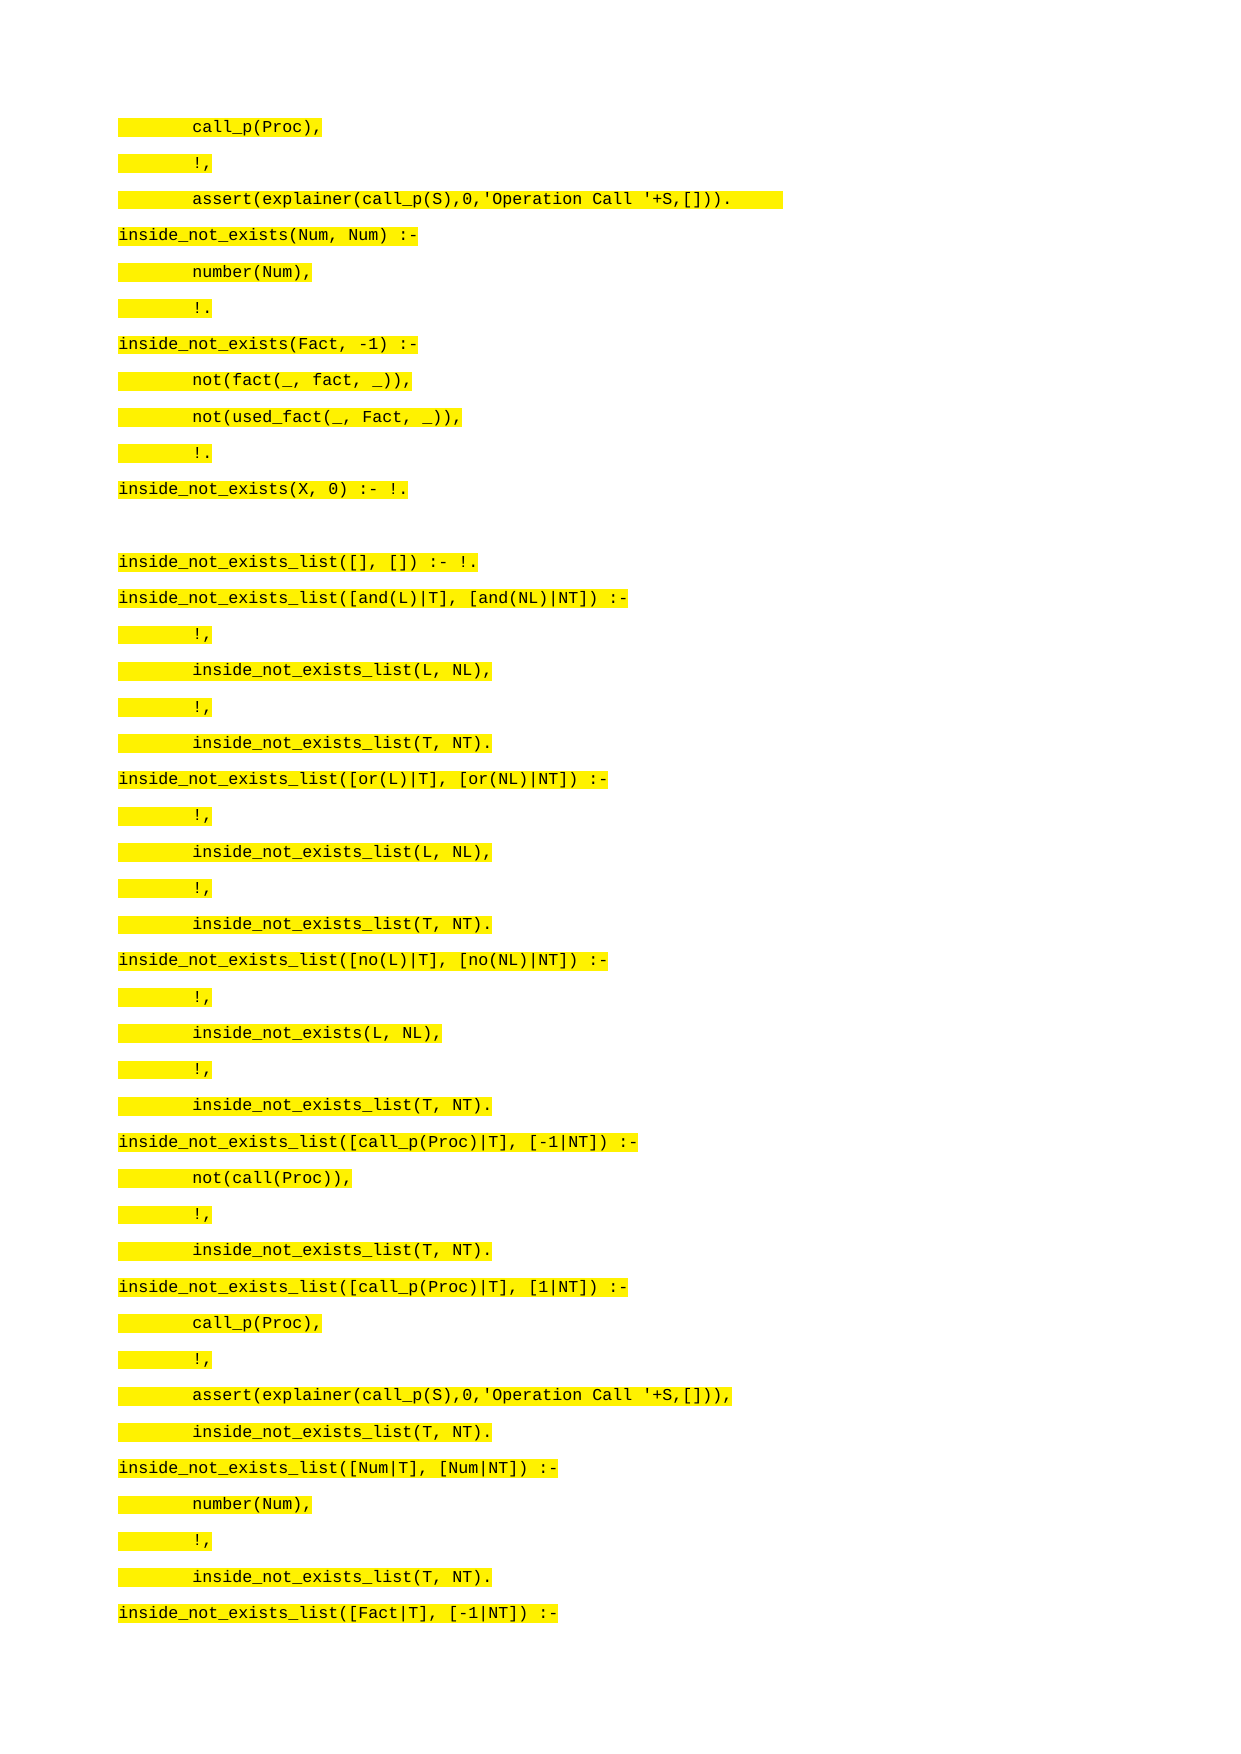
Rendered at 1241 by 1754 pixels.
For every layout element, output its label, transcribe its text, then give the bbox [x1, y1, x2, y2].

text !, [118, 154, 1122, 173]
text inside_not_exists_list(T, NT). [118, 916, 1122, 934]
text !. [118, 299, 1122, 318]
text inside_not_exists_list(T, NT). [118, 1423, 1122, 1442]
text !, [118, 1351, 1122, 1369]
text call_p(Proc), [118, 1314, 1122, 1333]
text inside_not_exists_list(T, NT). [118, 1242, 1122, 1261]
text !, [118, 807, 1122, 826]
text !, [118, 1532, 1122, 1551]
text inside_not_exists_list(L, NL), [118, 662, 1122, 681]
text not(fact(_, fact, _)), [118, 372, 1122, 391]
text call_p(Proc), [118, 118, 1122, 137]
text inside_not_exists_list(T, NT). [118, 734, 1122, 753]
text assert(explainer(call_p(S),0,'Operation Call '+S,[])). [118, 191, 1122, 209]
text !, [118, 698, 1122, 717]
text !, [118, 1206, 1122, 1224]
text inside_not_exists(Num, Num) :- [118, 227, 1122, 246]
text !, [118, 1061, 1122, 1079]
text number(Num), [118, 1496, 1122, 1514]
text not(call(Proc)), [118, 1169, 1122, 1188]
text !, [118, 626, 1122, 644]
text !, [118, 879, 1122, 898]
text inside_not_exists(X, 0) :- !. [118, 481, 1122, 499]
text inside_not_exists_list([call_p(Proc)|T], [-1|NT]) :- [118, 1133, 1122, 1152]
text inside_not_exists(L, NL), [118, 1024, 1122, 1043]
text inside_not_exists_list([and(L)|T], [and(NL)|NT]) :- [118, 589, 1122, 608]
text inside_not_exists_list(T, NT). [118, 1097, 1122, 1116]
text inside_not_exists_list([call_p(Proc)|T], [1|NT]) :- [118, 1278, 1122, 1297]
text !. [118, 444, 1122, 463]
text inside_not_exists_list([Num|T], [Num|NT]) :- [118, 1459, 1122, 1478]
text number(Num), [118, 263, 1122, 282]
text inside_not_exists_list([or(L)|T], [or(NL)|NT]) :- [118, 771, 1122, 789]
text assert(explainer(call_p(S),0,'Operation Call '+S,[])), [118, 1387, 1122, 1406]
text not(used_fact(_, Fact, _)), [118, 408, 1122, 427]
text !, [118, 988, 1122, 1007]
text inside_not_exists_list([no(L)|T], [no(NL)|NT]) :- [118, 952, 1122, 971]
text inside_not_exists_list([], []) :- !. [118, 553, 1122, 572]
text inside_not_exists(Fact, -1) :- [118, 336, 1122, 354]
text inside_not_exists_list(L, NL), [118, 843, 1122, 862]
text inside_not_exists_list(T, NT). [118, 1568, 1122, 1587]
text inside_not_exists_list([Fact|T], [-1|NT]) :- [118, 1604, 1122, 1623]
